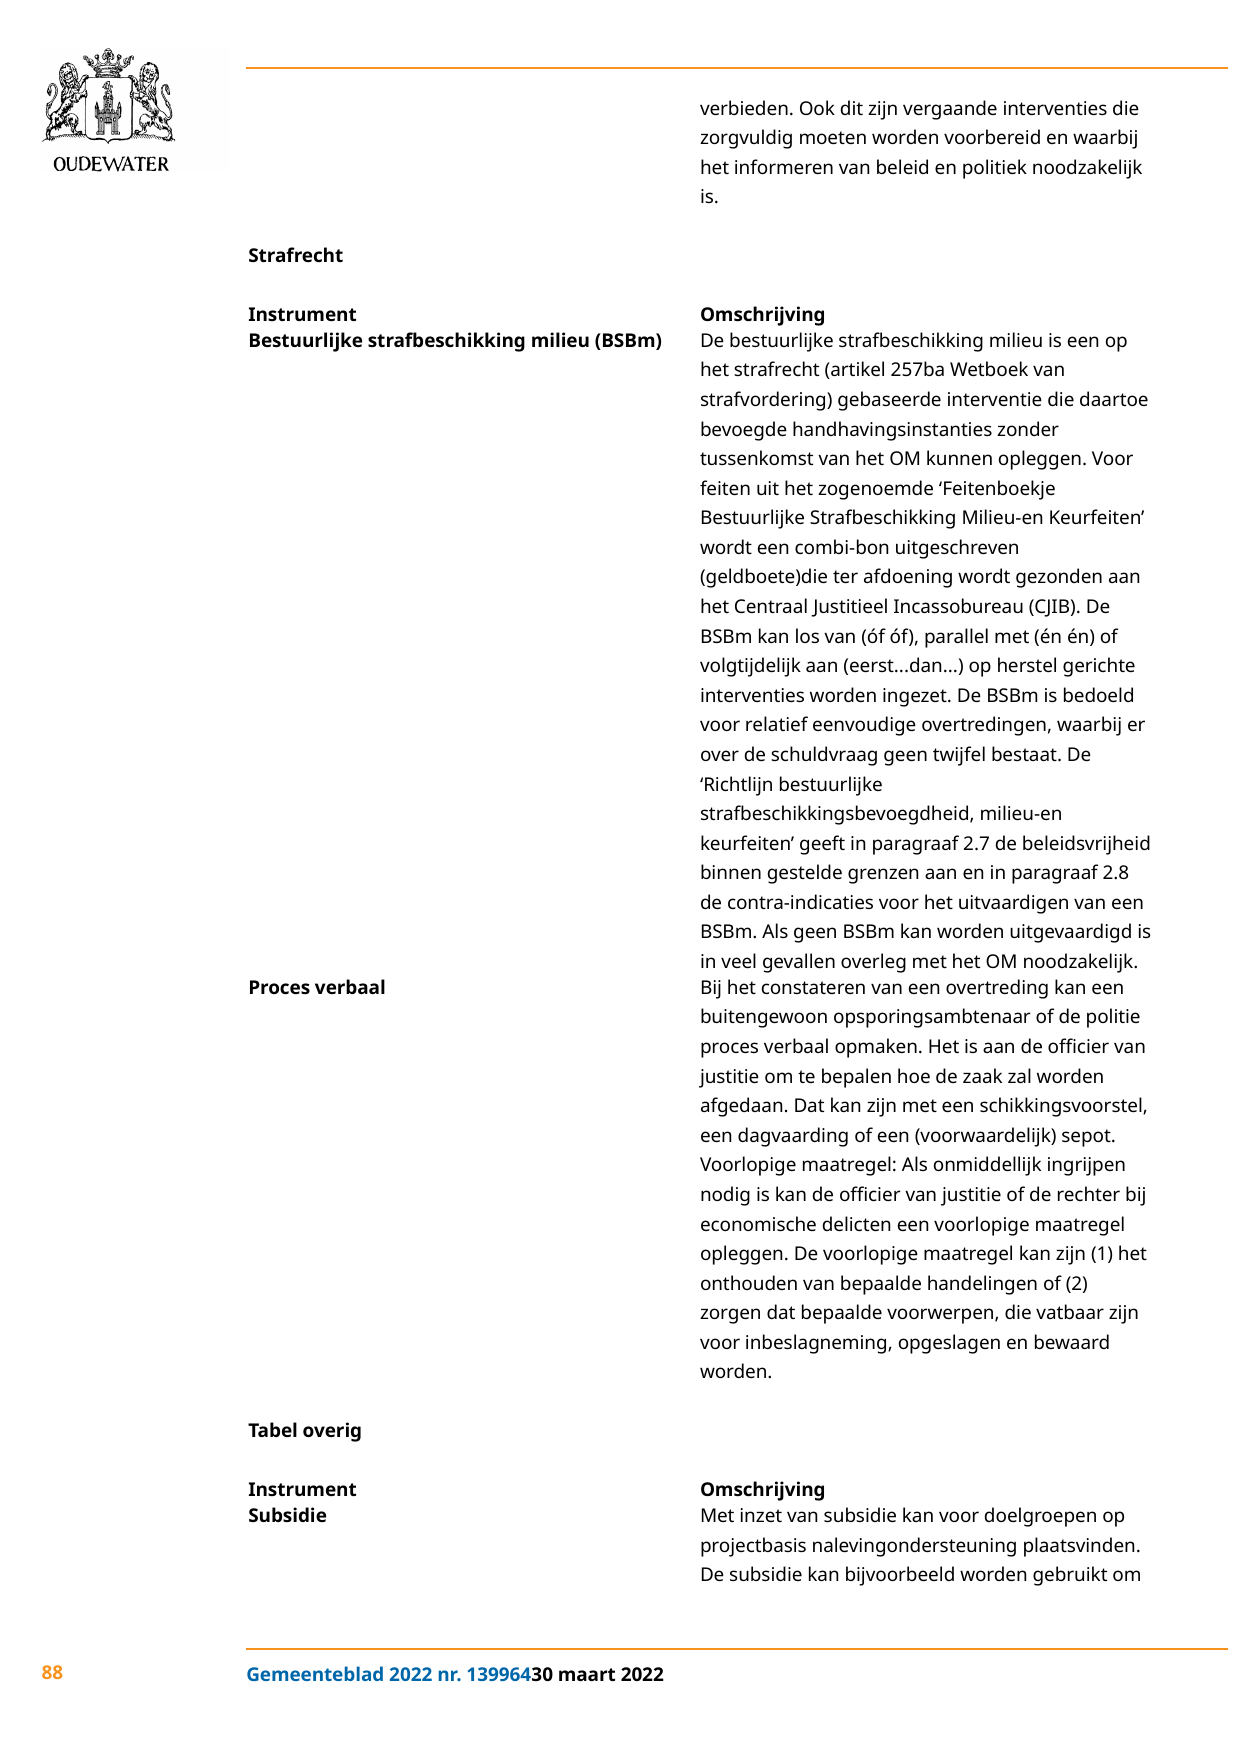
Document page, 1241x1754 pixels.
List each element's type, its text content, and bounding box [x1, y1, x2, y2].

table_header Omschrijving [700, 1476, 1152, 1502]
table_cell De bestuurlijke strafbeschikking milieu is een op het strafrecht (artikel 257ba Wetboek van strafvordering) gebaseerde interventie die daartoe bevoegde handhavingsinstanties zonder tussenkomst van het OM kunnen opleggen. Voor feiten uit het zogenoemde ‘Feitenboekje Bestuurlijke Strafbeschikking Milieu-en Keurfeiten’ wordt een combi-bon uitgeschreven (geldboete)die ter afdoening wordt gezonden aan het Centraal Justitieel Incassobureau (CJIB). De BSBm kan los van (óf óf), parallel met (én én) of volgtijdelijk aan (eerst...dan...) op herstel gerichte interventies worden ingezet. De BSBm is bedoeld voor relatief eenvoudige overtredingen, waarbij er over de schuldvraag geen twijfel bestaat. De ‘Richtlijn bestuurlijke strafbeschikkingsbevoegdheid, milieu-en keurfeiten’ geeft in paragraaf 2.7 de beleidsvrijheid binnen gestelde grenzen aan en in paragraaf 2.8 de contra-indicaties voor het uitvaardigen van een BSBm. Als geen BSBm kan worden uitgevaardigd is in veel gevallen overleg met het OM noodzakelijk. [700, 327, 1152, 974]
table_cell Bij het constateren van een overtreding kan een buitengewoon opsporingsambtenaar of de politie proces verbaal opmaken. Het is aan de officier van justitie om te bepalen hoe de zaak zal worden afgedaan. Dat kan zijn met een schikkingsvoorstel, een dagvaarding of een (voorwaardelijk) sepot. Voorlopige maatregel: Als onmiddellijk ingrijpen nodig is kan de officier van justitie of de rechter bij economische delicten een voorlopige maatregel opleggen. De voorlopige maatregel kan zijn (1) het onthouden van bepaalde handelingen of (2) zorgen dat bepaalde voorwerpen, die vatbaar zijn voor inbeslagneming, opgeslagen en bewaard worden. [700, 974, 1152, 1384]
table_header Instrument [248, 301, 700, 327]
table_header Omschrijving [700, 301, 1152, 327]
table_header Instrument [248, 1476, 700, 1502]
table_cell Proces verbaal [248, 974, 700, 1384]
table_cell Bestuurlijke strafbeschikking milieu (BSBm) [248, 327, 700, 974]
table_cell [248, 95, 700, 209]
table_cell Subsidie [248, 1502, 700, 1587]
table_cell Met inzet van subsidie kan voor doelgroepen op projectbasis nalevingondersteuning plaatsvinden. De subsidie kan bijvoorbeeld worden gebruikt om [700, 1502, 1152, 1587]
text Strafrecht [248, 242, 1152, 268]
picture [41, 47, 231, 172]
table_cell verbieden. Ook dit zijn vergaande interventies die zorgvuldig moeten worden voorbereid en waarbij het informeren van beleid en politiek noodzakelijk is. [700, 95, 1152, 209]
text Tabel overig [248, 1417, 1152, 1443]
